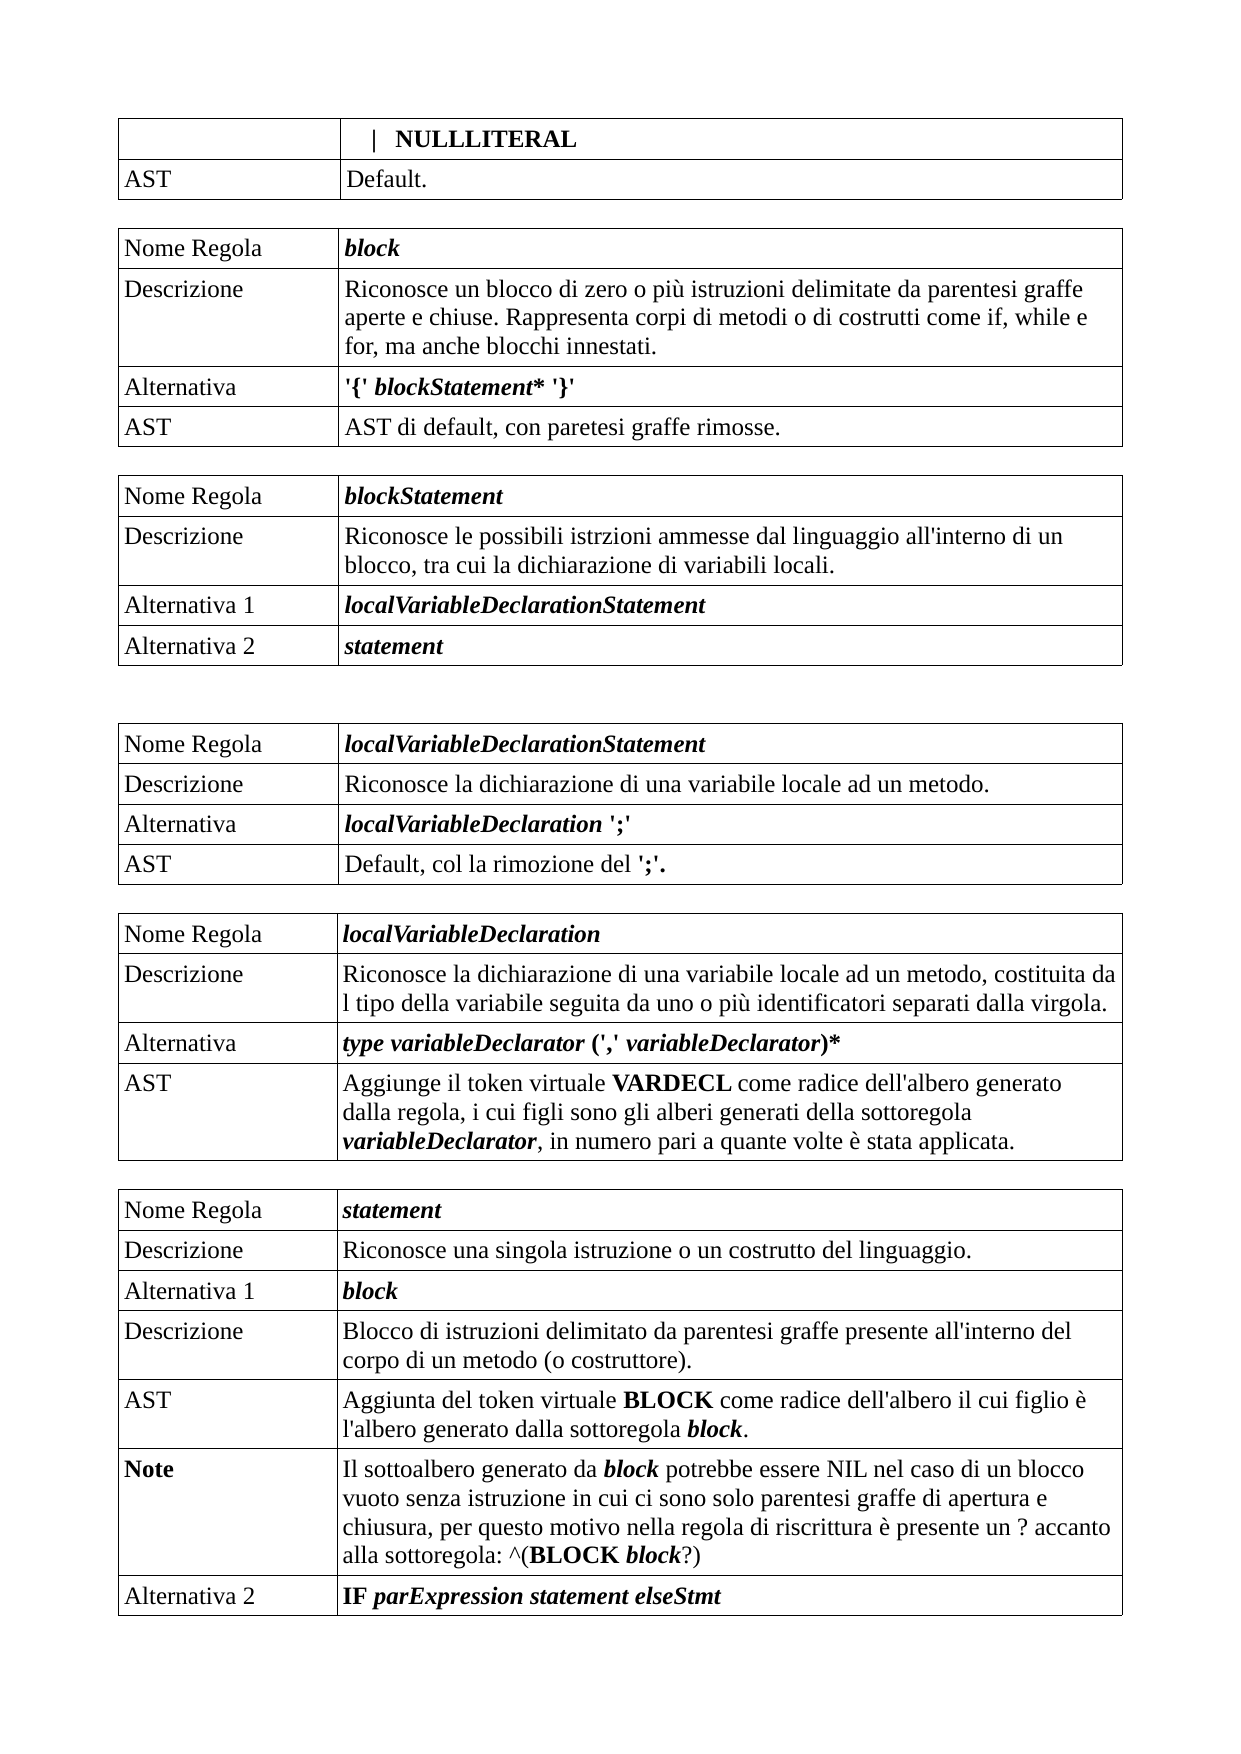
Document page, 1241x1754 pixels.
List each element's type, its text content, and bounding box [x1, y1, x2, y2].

table_cell localVariableDeclaration ';' [339, 805, 1122, 844]
table_cell Riconosce le possibili istrzioni ammesse dal linguaggio all'interno di un blocco, tra cui la dichiarazione di variabili locali. [339, 517, 1122, 584]
table_header Nome Regola [119, 724, 338, 763]
table_cell Alternativa 2 [119, 1576, 337, 1615]
table_cell Aggiunta del token virtuale BLOCK come radice dell'albero il cui figlio è l'albero generato dalla sottoregola block. [338, 1380, 1122, 1448]
table_cell Riconosce un blocco di zero o più istruzioni delimitate da parentesi graffe aperte e chiuse. Rappresenta corpi di metodi o di costrutti come if, while e for, ma anche blocchi innestati. [339, 269, 1122, 366]
table_header statement [338, 1190, 1122, 1229]
table_cell Alternativa [119, 1023, 337, 1063]
table_cell Riconosce la dichiarazione di una variabile locale ad un metodo. [339, 764, 1122, 803]
table_cell type variableDeclarator (',' variableDeclarator)* [338, 1023, 1122, 1063]
table_cell Alternativa 1 [119, 1271, 337, 1310]
table_cell [119, 119, 340, 158]
table_cell '{' blockStatement* '}' [339, 367, 1122, 406]
table_cell Alternativa [119, 805, 338, 844]
table_cell Alternativa [119, 367, 338, 406]
table_cell Il sottoalbero generato da block potrebbe essere NIL nel caso di un blocco vuoto senza istruzione in cui ci sono solo parentesi graffe di apertura e chiusura, per questo motivo nella regola di riscrittura è presente un ? accanto alla sottoregola: ^(BLOCK block?) [338, 1449, 1122, 1575]
table_header Nome Regola [119, 914, 337, 953]
table_cell Blocco di istruzioni delimitato da parentesi graffe presente all'interno del corpo di un metodo (o costruttore). [338, 1311, 1122, 1379]
table_cell Default, col la rimozione del ';'. [339, 845, 1122, 884]
table_cell Riconosce la dichiarazione di una variabile locale ad un metodo, costituita da l tipo della variabile seguita da uno o più identificatori separati dalla virgola. [338, 954, 1122, 1022]
table_cell Descrizione [119, 517, 338, 584]
table_cell Aggiunge il token virtuale VARDECL come radice dell'albero generato dalla regola, i cui figli sono gli alberi generati della sottoregola variableDeclarator, in numero pari a quante volte è stata applicata. [338, 1064, 1122, 1160]
table_cell Default. [341, 160, 1122, 199]
table_cell statement [339, 626, 1122, 665]
table_cell Descrizione [119, 1231, 337, 1270]
table_cell AST di default, con paretesi graffe rimosse. [339, 407, 1122, 446]
table_cell AST [119, 407, 338, 446]
table_cell Riconosce una singola istruzione o un costrutto del linguaggio. [338, 1231, 1122, 1270]
table_header blockStatement [339, 476, 1122, 516]
table_cell Descrizione [119, 764, 338, 803]
table_cell localVariableDeclarationStatement [339, 586, 1122, 625]
table_header Nome Regola [119, 229, 338, 268]
table_cell AST [119, 160, 340, 199]
table_cell AST [119, 1064, 337, 1160]
table_header Nome Regola [119, 1190, 337, 1229]
table_cell Descrizione [119, 954, 337, 1022]
table_header Nome Regola [119, 476, 338, 516]
table_cell IF parExpression statement elseStmt [338, 1576, 1122, 1615]
table_header localVariableDeclaration [338, 914, 1122, 953]
table_cell block [338, 1271, 1122, 1310]
table_cell Descrizione [119, 1311, 337, 1379]
table_cell AST [119, 845, 338, 884]
table_cell Alternativa 1 [119, 586, 338, 625]
table_header block [339, 229, 1122, 268]
table_cell | NULLLITERAL [341, 119, 1122, 158]
table_cell Note [119, 1449, 337, 1575]
table_cell Descrizione [119, 269, 338, 366]
table_header localVariableDeclarationStatement [339, 724, 1122, 763]
table_cell AST [119, 1380, 337, 1448]
table_cell Alternativa 2 [119, 626, 338, 665]
